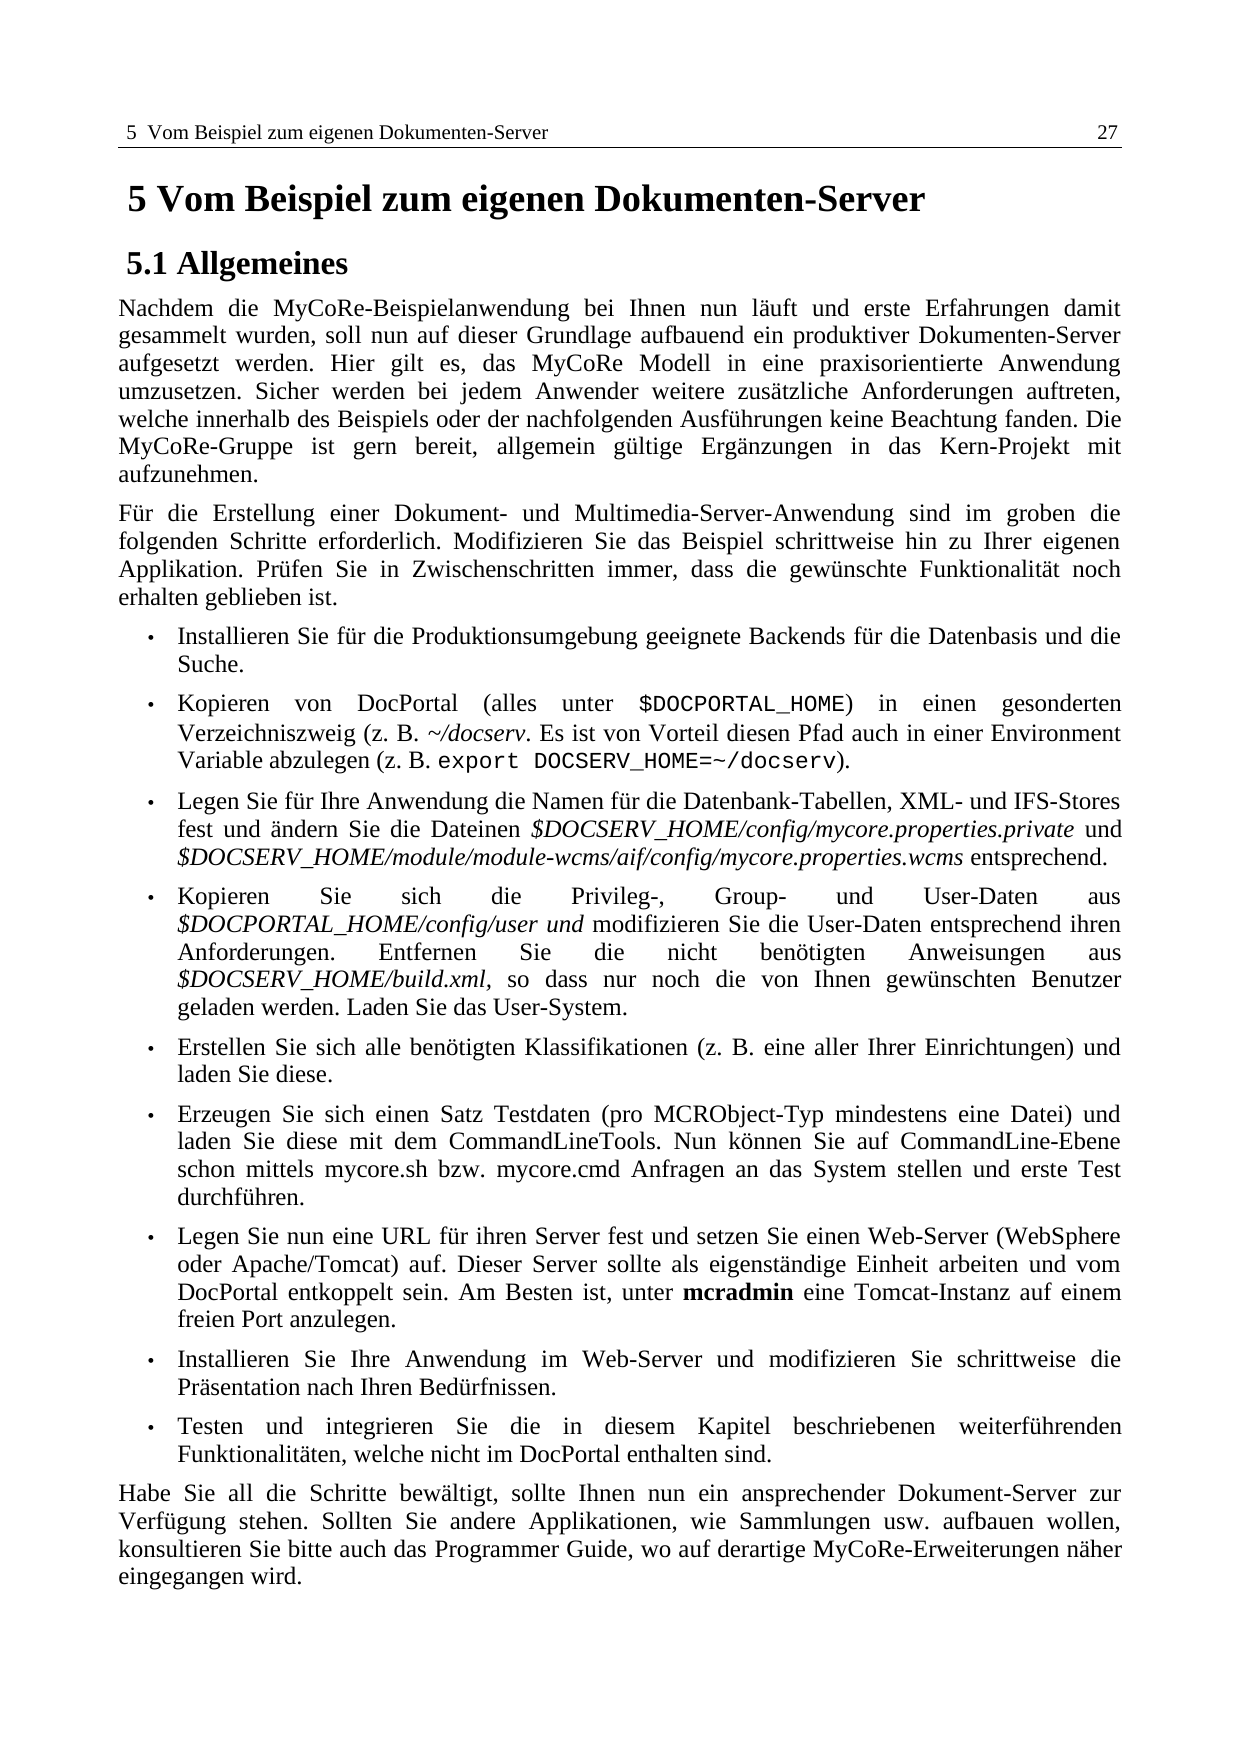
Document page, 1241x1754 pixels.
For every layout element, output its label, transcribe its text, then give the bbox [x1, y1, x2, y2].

list Legen Sie nun eine URL für ihren Server fest und setzen Sie einen Web-Server (WebSphere oder Apache/Tomcat) auf. Dieser Server sollte als eigenständige Einheit arbeiten und vom DocPortal entkoppelt sein. Am Besten ist, unter mcradmin eine Tomcat-Instanz auf einem freien Port anzulegen. [118, 1222, 1122, 1333]
subtitle Vom Beispiel zum eigenen Dokumenten-Server [118, 177, 1122, 219]
list Installieren Sie für die Produktionsumgebung geeignete Backends für die Datenbasis und die Suche. [118, 622, 1122, 678]
list Kopieren Sie sich die Privileg-, Group- und User-Daten aus $DOCPORTAL_HOME/config/user und modifizieren Sie die User-Daten entsprechend ihren Anforderungen. Entfernen Sie die nicht benötigten Anweisungen aus $DOCSERV_HOME/build.xml, so dass nur noch die von Ihnen gewünschten Benutzer geladen werden. Laden Sie das User-System. [118, 882, 1122, 1021]
subtitle Allgemeines [118, 244, 1122, 281]
list Legen Sie für Ihre Anwendung die Namen für die Datenbank-Tabellen, XML- und IFS-Stores fest und ändern Sie die Dateinen $DOCSERV_HOME/config/mycore.properties.private und $DOCSERV_HOME/module/module-wcms/aif/config/mycore.properties.wcms entsprechend. [118, 787, 1122, 871]
text Nachdem die MyCoRe-Beispielanwendung bei Ihnen nun läuft und erste Erfahrungen damit gesammelt wurden, soll nun auf dieser Grundlage aufbauend ein produktiver Dokumenten-Server aufgesetzt werden. Hier gilt es, das MyCoRe Modell in eine praxisorientierte Anwendung umzusetzen. Sicher werden bei jedem Anwender weitere zusätzliche Anforderungen auftreten, welche innerhalb des Beispiels oder der nachfolgenden Ausführungen keine Beachtung fanden. Die MyCoRe-Gruppe ist gern bereit, allgemein gültige Ergänzungen in das Kern-Projekt mit aufzunehmen. [118, 294, 1122, 488]
list Installieren Sie Ihre Anwendung im Web-Server und modifizieren Sie schrittweise die Präsentation nach Ihren Bedürfnissen. [118, 1345, 1122, 1400]
list Kopieren von DocPortal (alles unter $DOCPORTAL_HOME) in einen gesonderten Verzeichniszweig (z. B. ~/docserv. Es ist von Vorteil diesen Pfad auch in einer Environment Variable abzulegen (z. B. export DOCSERV_HOME=~/docserv). [118, 689, 1122, 776]
text Habe Sie all die Schritte bewältigt, sollte Ihnen nun ein ansprechender Dokument-Server zur Verfügung stehen. Sollten Sie andere Applikationen, wie Sammlungen usw. aufbauen wollen, konsultieren Sie bitte auch das Programmer Guide, wo auf derartige MyCoRe-Erweiterungen näher eingegangen wird. [118, 1479, 1122, 1590]
list Erzeugen Sie sich einen Satz Testdaten (pro MCRObject-Typ mindestens eine Datei) und laden Sie diese mit dem CommandLineTools. Nun können Sie auf CommandLine-Ebene schon mittels mycore.sh bzw. mycore.cmd Anfragen an das System stellen und erste Test durchführen. [118, 1100, 1122, 1211]
list Erstellen Sie sich alle benötigten Klassifikationen (z. B. eine aller Ihrer Einrichtungen) und laden Sie diese. [118, 1033, 1122, 1088]
list Testen und integrieren Sie die in diesem Kapitel beschriebenen weiterführenden Funktionalitäten, welche nicht im DocPortal enthalten sind. [118, 1412, 1122, 1468]
text Für die Erstellung einer Dokument- und Multimedia-Server-Anwendung sind im groben die folgenden Schritte erforderlich. Modifizieren Sie das Beispiel schrittweise hin zu Ihrer eigenen Applikation. Prüfen Sie in Zwischenschritten immer, dass die gewünschte Funktionalität noch erhalten geblieben ist. [118, 499, 1122, 610]
